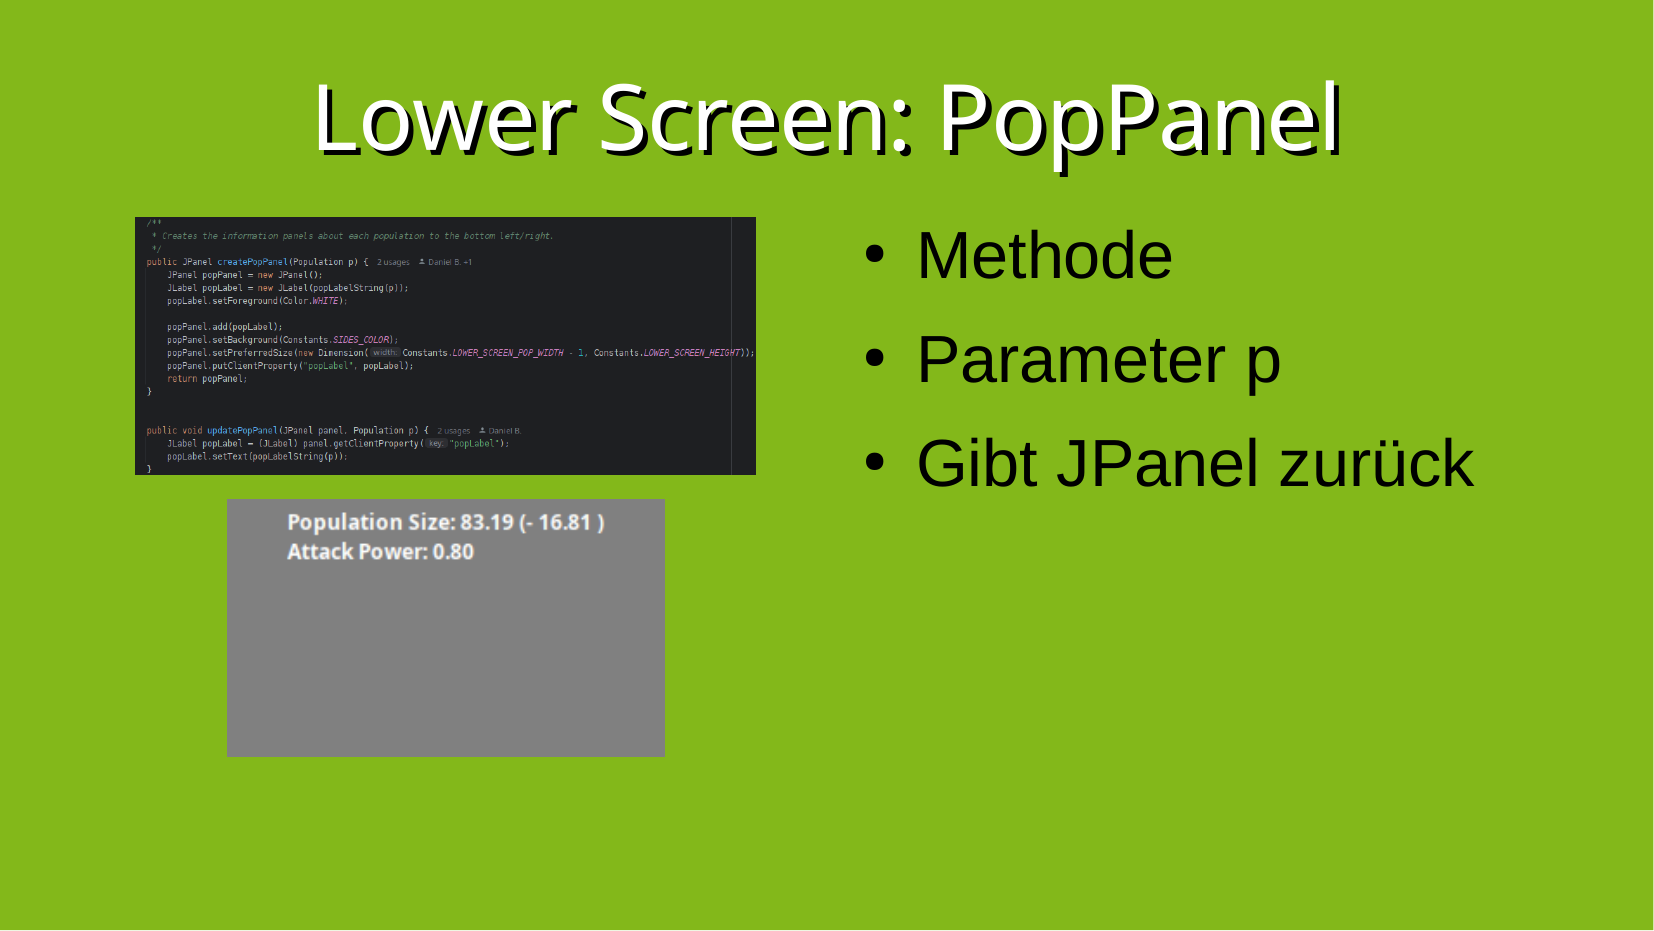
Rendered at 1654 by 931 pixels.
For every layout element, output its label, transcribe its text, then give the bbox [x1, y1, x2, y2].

list Methode Parameter p Gibt JPanel zurück [845, 217, 1572, 758]
picture [135, 217, 756, 475]
title Lower Screen: PopPanel [82, 37, 1571, 193]
picture [227, 499, 665, 757]
